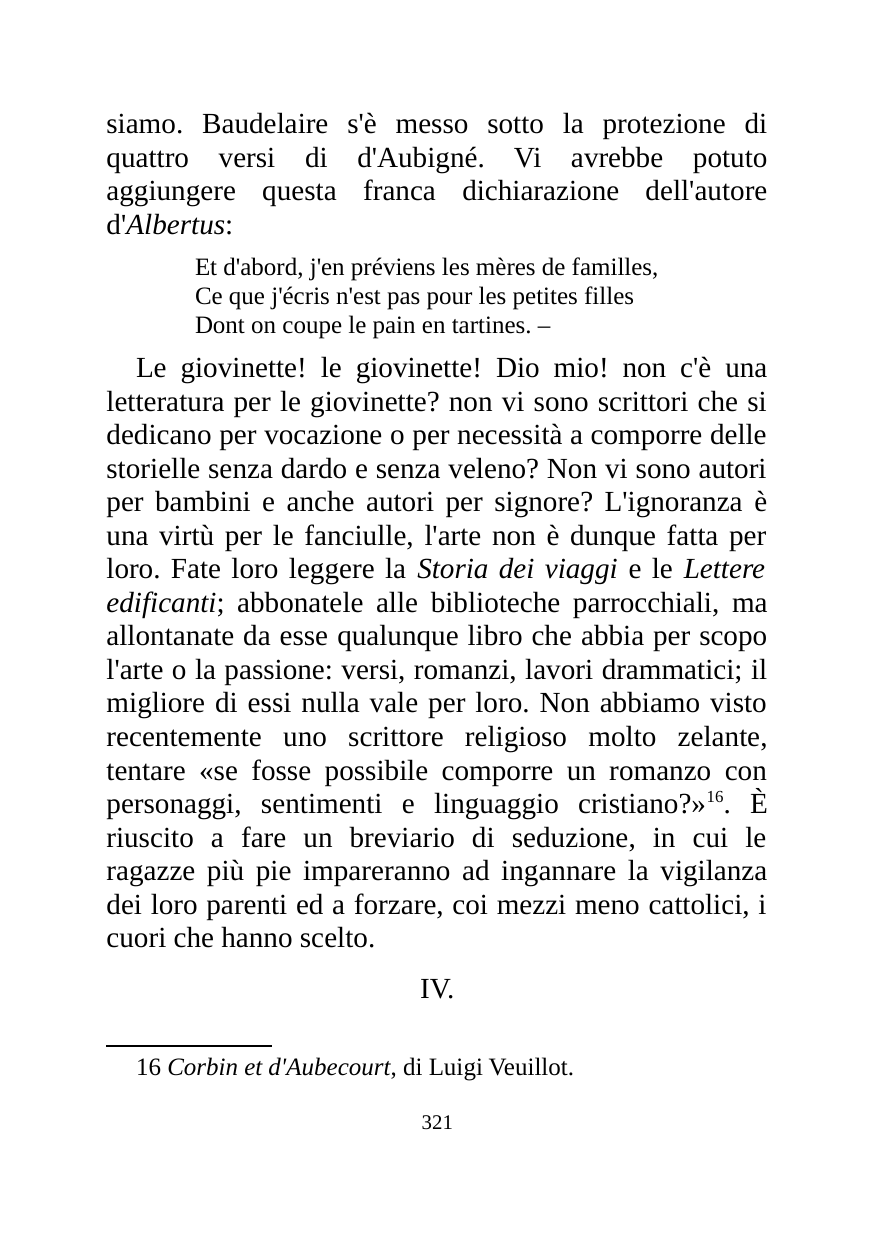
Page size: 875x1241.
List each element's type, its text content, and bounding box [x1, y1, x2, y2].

text Corbin et d'Aubecourt, di Luigi Veuillot. [106, 1052, 768, 1080]
text Et d'abord, j'en préviens les mères de familles, Ce que j'écris n'est pas pour les petites filles Dont on coupe le pain en tartines. – [195, 252, 768, 338]
text IV. [106, 972, 768, 1005]
text siamo. Baudelaire s'è messo sotto la protezione di quattro versi di d'Aubigné. Vi avrebbe potuto aggiungere questa franca dichiarazione dell'autore d'Albertus: [106, 106, 768, 240]
text Le giovinette! le giovinette! Dio mio! non c'è una letteratura per le giovinette? non vi sono scrittori che si dedicano per vocazione o per necessità a comporre delle storielle senza dardo e senza veleno? Non vi sono autori per bambini e anche autori per signore? L'ignoranza è una virtù per le fanciulle, l'arte non è dunque fatta per loro. Fate loro leggere la Storia dei viaggi e le Lettere edificanti; abbonatele alle biblioteche parrocchiali, ma allontanate da esse qualunque libro che abbia per scopo l'arte o la passione: versi, romanzi, lavori drammatici; il migliore di essi nulla vale per loro. Non abbiamo visto recentemente uno scrittore religioso molto zelante, tentare «se fosse possibile comporre un romanzo con personaggi, sentimenti e linguaggio cristiano?». È riuscito a fare un breviario di seduzione, in cui le ragazze più pie impareranno ad ingannare la vigilanza dei loro parenti ed a forzare, coi mezzi meno cattolici, i cuori che hanno scelto. [106, 350, 768, 954]
